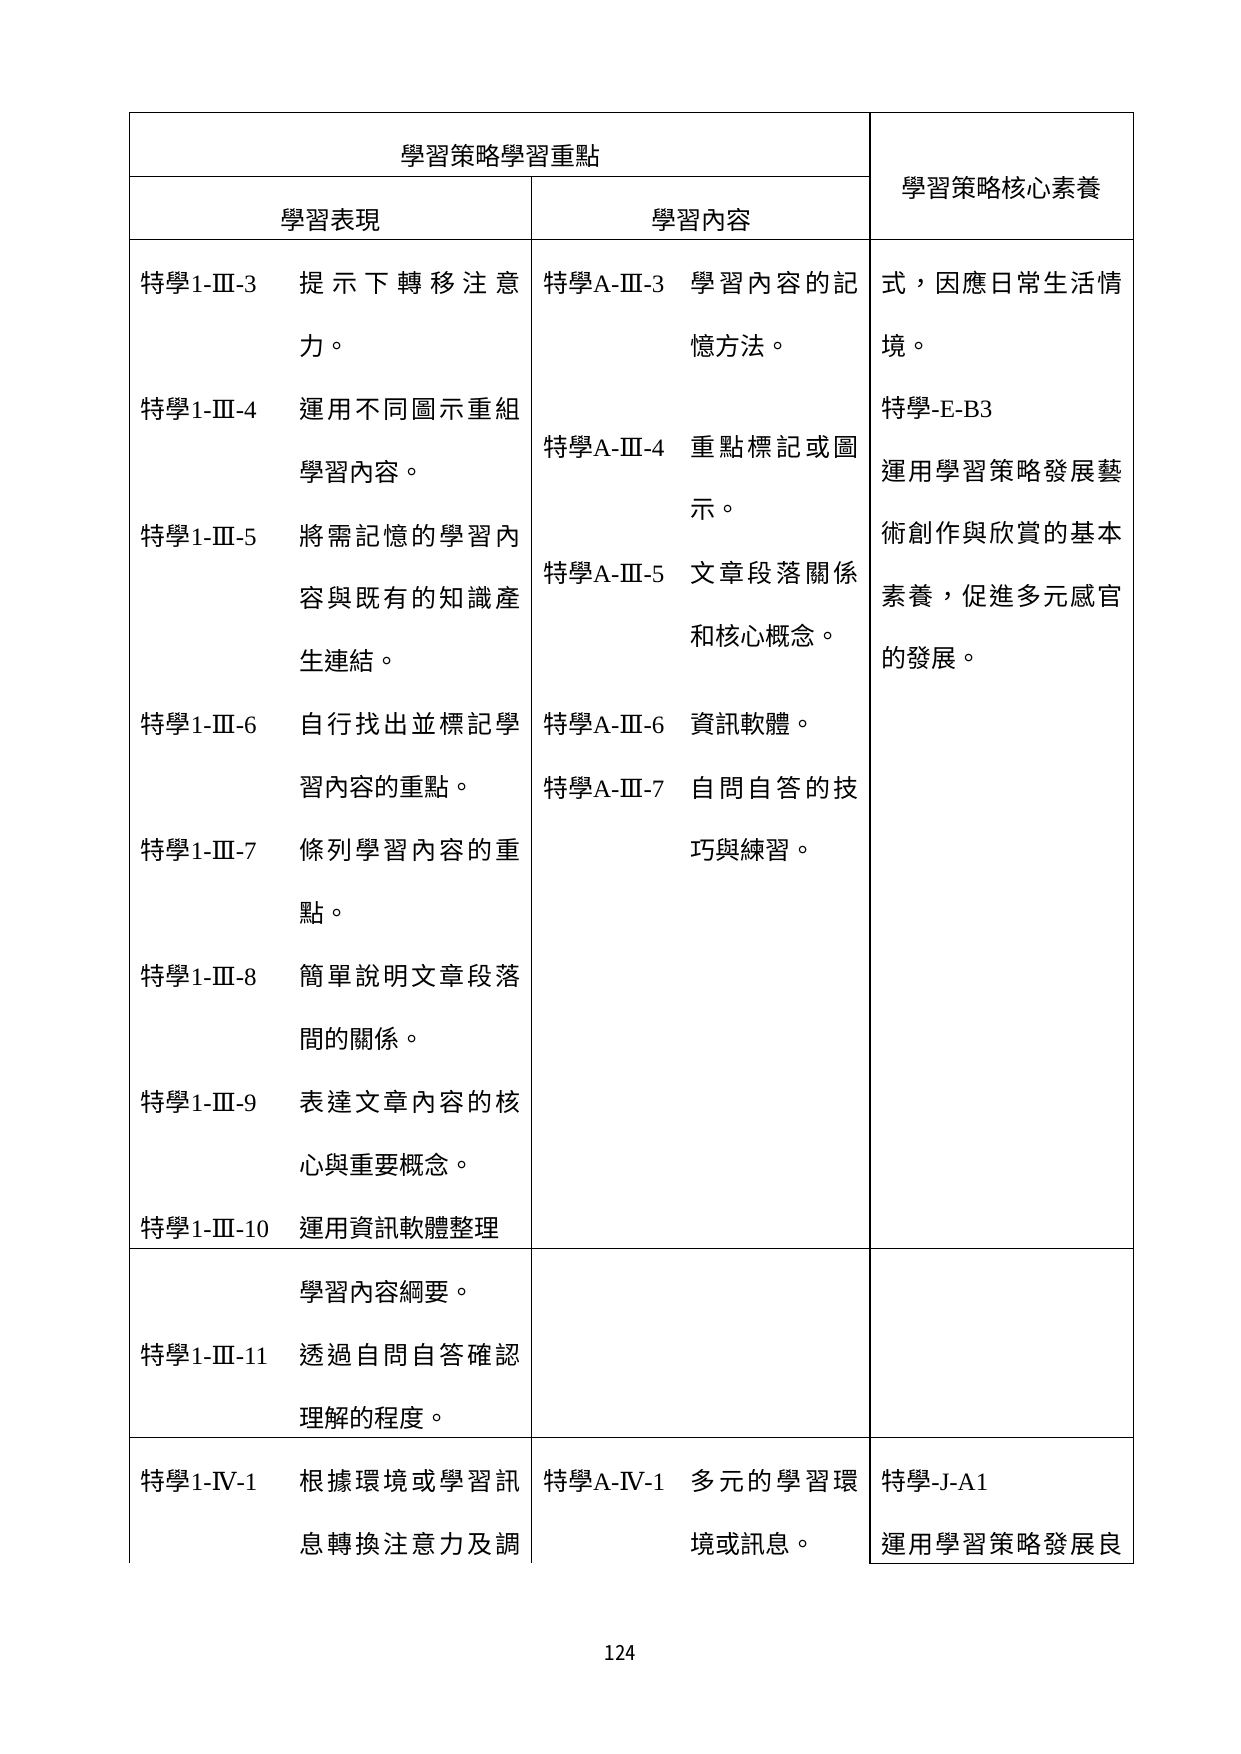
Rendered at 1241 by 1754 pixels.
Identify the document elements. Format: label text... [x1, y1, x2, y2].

table_cell 運用資訊軟體整理 [288, 1184, 531, 1248]
table_cell [679, 1249, 869, 1437]
table_cell 運用不同圖示重組學習內容。 [288, 365, 531, 491]
table_cell 根據環境或學習訊息轉換注意力及調 [288, 1438, 531, 1563]
table_cell 簡單說明文章段落間的關係。 [288, 932, 531, 1058]
table_cell 特學1-Ⅳ-1 [130, 1438, 288, 1563]
table_cell 透過自問自答確認理解的程度。 [288, 1311, 531, 1437]
table_cell [679, 1058, 869, 1248]
table_cell 特學A-Ⅲ-6 [532, 680, 679, 743]
table_cell 特學1-Ⅲ-11 [130, 1311, 288, 1437]
table_cell 條列學習內容的重點。 [288, 806, 531, 932]
table_cell 特學1-Ⅲ-4 [130, 365, 288, 491]
table_cell 提示下轉移注意力。 [288, 240, 531, 365]
table_cell 學習內容的記憶方法。 [679, 240, 869, 403]
table_cell 特學-J-A1 運用學習策略發展良 [871, 1438, 1133, 1563]
table_cell 特學A-Ⅲ-7 [532, 744, 679, 932]
table_cell 表達文章內容的核心與重要概念。 [288, 1058, 531, 1184]
table_cell 重點標記或圖示。 [679, 403, 869, 529]
table_cell 資訊軟體。 [679, 680, 869, 743]
table_cell [679, 932, 869, 1058]
table_cell [532, 1058, 679, 1248]
table_header 學習策略學習重點 [130, 113, 869, 176]
table_cell 學習表現 [130, 177, 531, 239]
table_cell 自行找出並標記學習內容的重點。 [288, 680, 531, 806]
table_cell 特學1-Ⅲ-5 [130, 491, 288, 680]
table_cell 將需記憶的學習內容與既有的知識產生連結。 [288, 491, 531, 680]
table_cell 文章段落關係和核心概念。 [679, 529, 869, 680]
table_cell [532, 1249, 679, 1437]
table_cell 自問自答的技巧與練習。 [679, 744, 869, 932]
table_cell 學習內容綱要。 [288, 1249, 531, 1311]
table_cell 學習內容 [532, 177, 869, 239]
table_cell 式，因應日常生活情境。 特學-E-B3 運用學習策略發展藝術創作與欣賞的基本素養，促進多元感官的發展。 [871, 240, 1133, 1248]
table_cell 特學1-Ⅲ-9 [130, 1058, 288, 1184]
table_cell 特學1-Ⅲ-6 [130, 680, 288, 806]
table_cell 多元的學習環境或訊息。 [679, 1438, 869, 1563]
table_cell [532, 932, 679, 1058]
table_cell 特學A-Ⅲ-4 [532, 403, 679, 529]
table_cell [130, 1249, 288, 1311]
table_cell 特學A-Ⅲ-5 [532, 529, 679, 680]
table_cell [871, 1249, 1133, 1437]
table_cell 特學1-Ⅲ-8 [130, 932, 288, 1058]
table_cell 特學A-Ⅲ-3 [532, 240, 679, 403]
table_cell 特學1-Ⅲ-10 [130, 1184, 288, 1248]
table_cell 特學1-Ⅲ-7 [130, 806, 288, 932]
table_cell 特學A-Ⅳ-1 [532, 1438, 679, 1563]
table_header 學習策略核心素養 [871, 113, 1133, 239]
table_cell 特學1-Ⅲ-3 [130, 240, 288, 365]
